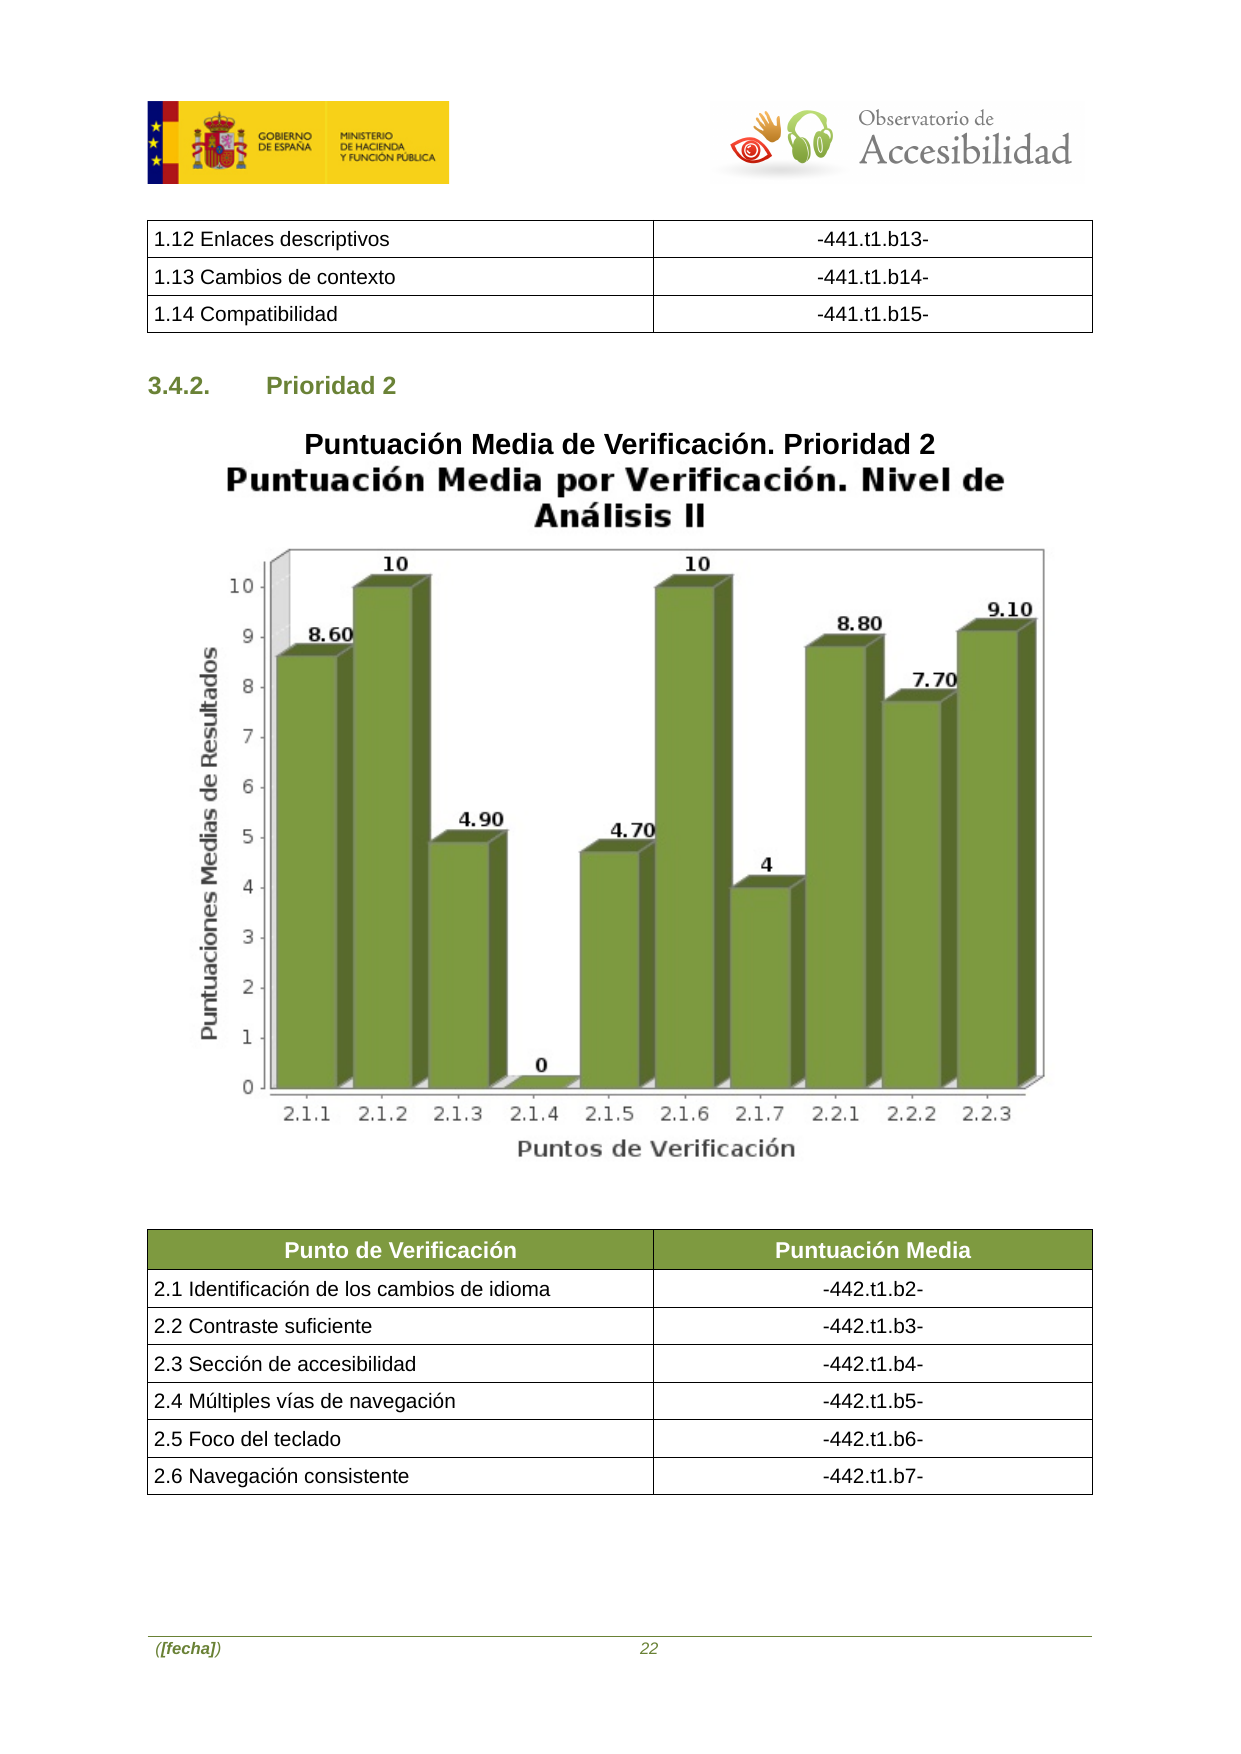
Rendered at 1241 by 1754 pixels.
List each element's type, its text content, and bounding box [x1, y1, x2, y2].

table_cell 1.12 Enlaces descriptivos [148, 221, 653, 257]
table_cell -442.t1.b2- [654, 1270, 1092, 1307]
picture [147, 101, 450, 184]
table_cell 2.4 Múltiples vías de navegación [148, 1383, 653, 1419]
table_cell 2.5 Foco del teclado [148, 1420, 653, 1457]
table_cell 2.2 Contraste suficiente [148, 1308, 653, 1344]
table_cell -441.t1.b13- [654, 221, 1092, 257]
table_cell -442.t1.b4- [654, 1345, 1092, 1382]
table_header Puntuación Media [654, 1230, 1092, 1269]
picture [178, 460, 1062, 1171]
table_cell 2.1 Identificación de los cambios de idioma [148, 1270, 653, 1307]
table_cell 1.13 Cambios de contexto [148, 258, 653, 295]
table_header Punto de Verificación [148, 1230, 653, 1269]
subtitle Prioridad 2 [148, 371, 1092, 399]
picture [710, 101, 1086, 184]
text Puntuación Media de Verificación. Prioridad 2 [148, 427, 1092, 461]
table_cell 2.6 Navegación consistente [148, 1458, 653, 1494]
table_cell 2.3 Sección de accesibilidad [148, 1345, 653, 1382]
table_cell -442.t1.b7- [654, 1458, 1092, 1494]
table_cell -442.t1.b3- [654, 1308, 1092, 1344]
table_cell -442.t1.b6- [654, 1420, 1092, 1457]
table_cell -441.t1.b15- [654, 296, 1092, 332]
table_cell -441.t1.b14- [654, 258, 1092, 295]
table_cell 1.14 Compatibilidad [148, 296, 653, 332]
table_cell -442.t1.b5- [654, 1383, 1092, 1419]
